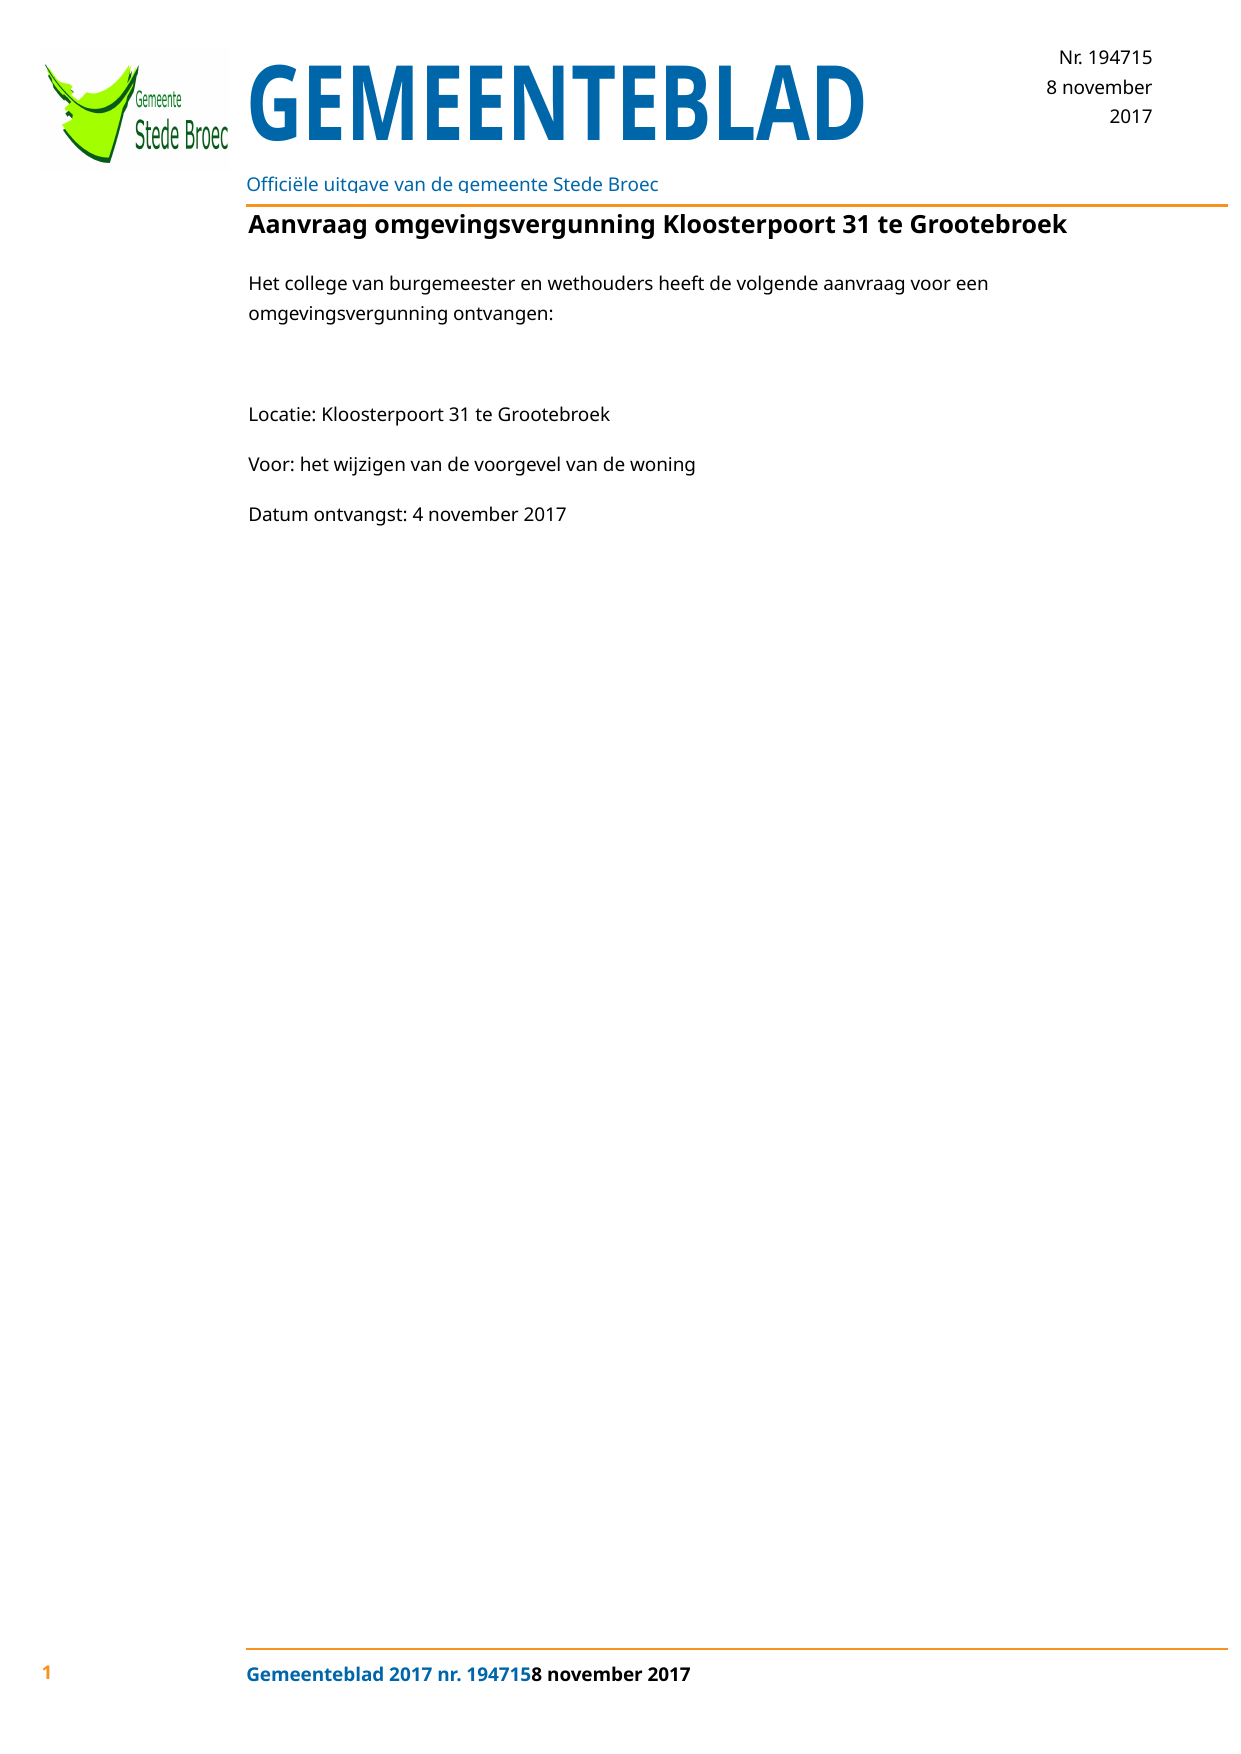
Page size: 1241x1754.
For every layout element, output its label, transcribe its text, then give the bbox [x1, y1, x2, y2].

picture [41, 47, 231, 172]
text Datum ontvangst: 4 november 2017 [248, 502, 1152, 527]
text Het college van burgemeester en wethouders heeft de volgende aanvraag voor een omgevingsvergunning ontvangen: [248, 270, 1152, 326]
text Voor: het wijzigen van de voorgevel van de woning [248, 451, 1152, 477]
text Aanvraag omgevingsvergunning Kloosterpoort 31 te Grootebroek [248, 207, 1152, 241]
text Locatie: Kloosterpoort 31 te Grootebroek [248, 401, 1152, 426]
